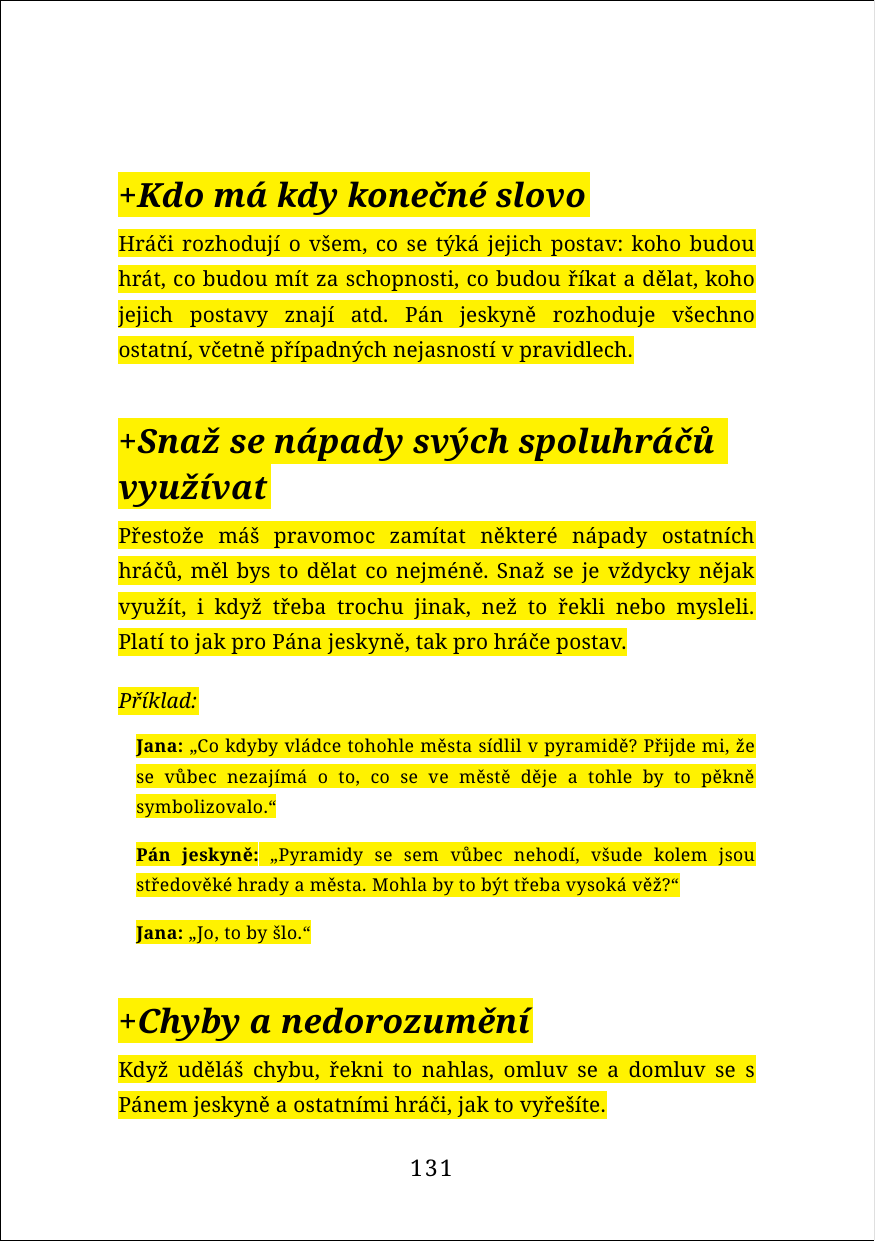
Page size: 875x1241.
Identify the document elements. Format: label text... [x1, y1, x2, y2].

text Příklad: [118, 687, 756, 715]
text Když uděláš chybu, řekni to nahlas, omluv se a domluv se s Pánem jeskyně a ostatními hráči, jak to vyřešíte. [118, 1055, 756, 1119]
subtitle +Snaž se nápady svých spoluhráčů využívat [118, 418, 756, 509]
subtitle +Chyby a nedorozumění [118, 998, 756, 1043]
text Hráči rozhodují o všem, co se týká jejich postav: koho budou hrát, co budou mít za schopnosti, co budou říkat a dělat, koho jejich postavy znají atd. Pán jeskyně rozhoduje všechno ostatní, včetně případných nejasností v pravidlech. [118, 229, 756, 364]
text Jana: „Co kdyby vládce tohohle města sídlil v pyramidě? Přijde mi, že se vůbec nezajímá o to, co se ve městě děje a tohle by to pěkně symbolizovalo.“ [136, 734, 756, 818]
text Pán jeskyně: „Pyramidy se sem vůbec nehodí, všude kolem jsou středověké hrady a města. Mohla by to být třeba vysoká věž?“ [136, 842, 756, 897]
text Přestože máš pravomoc zamítat některé nápady ostatních hráčů, měl bys to dělat co nejméně. Snaž se je vždycky nějak využít, i když třeba trochu jinak, než to řekli nebo mysleli. Platí to jak pro Pána jeskyně, tak pro hráče postav. [118, 521, 756, 656]
text Jana: „Jo, to by šlo.“ [136, 920, 756, 944]
subtitle +Kdo má kdy konečné slovo [118, 172, 756, 217]
